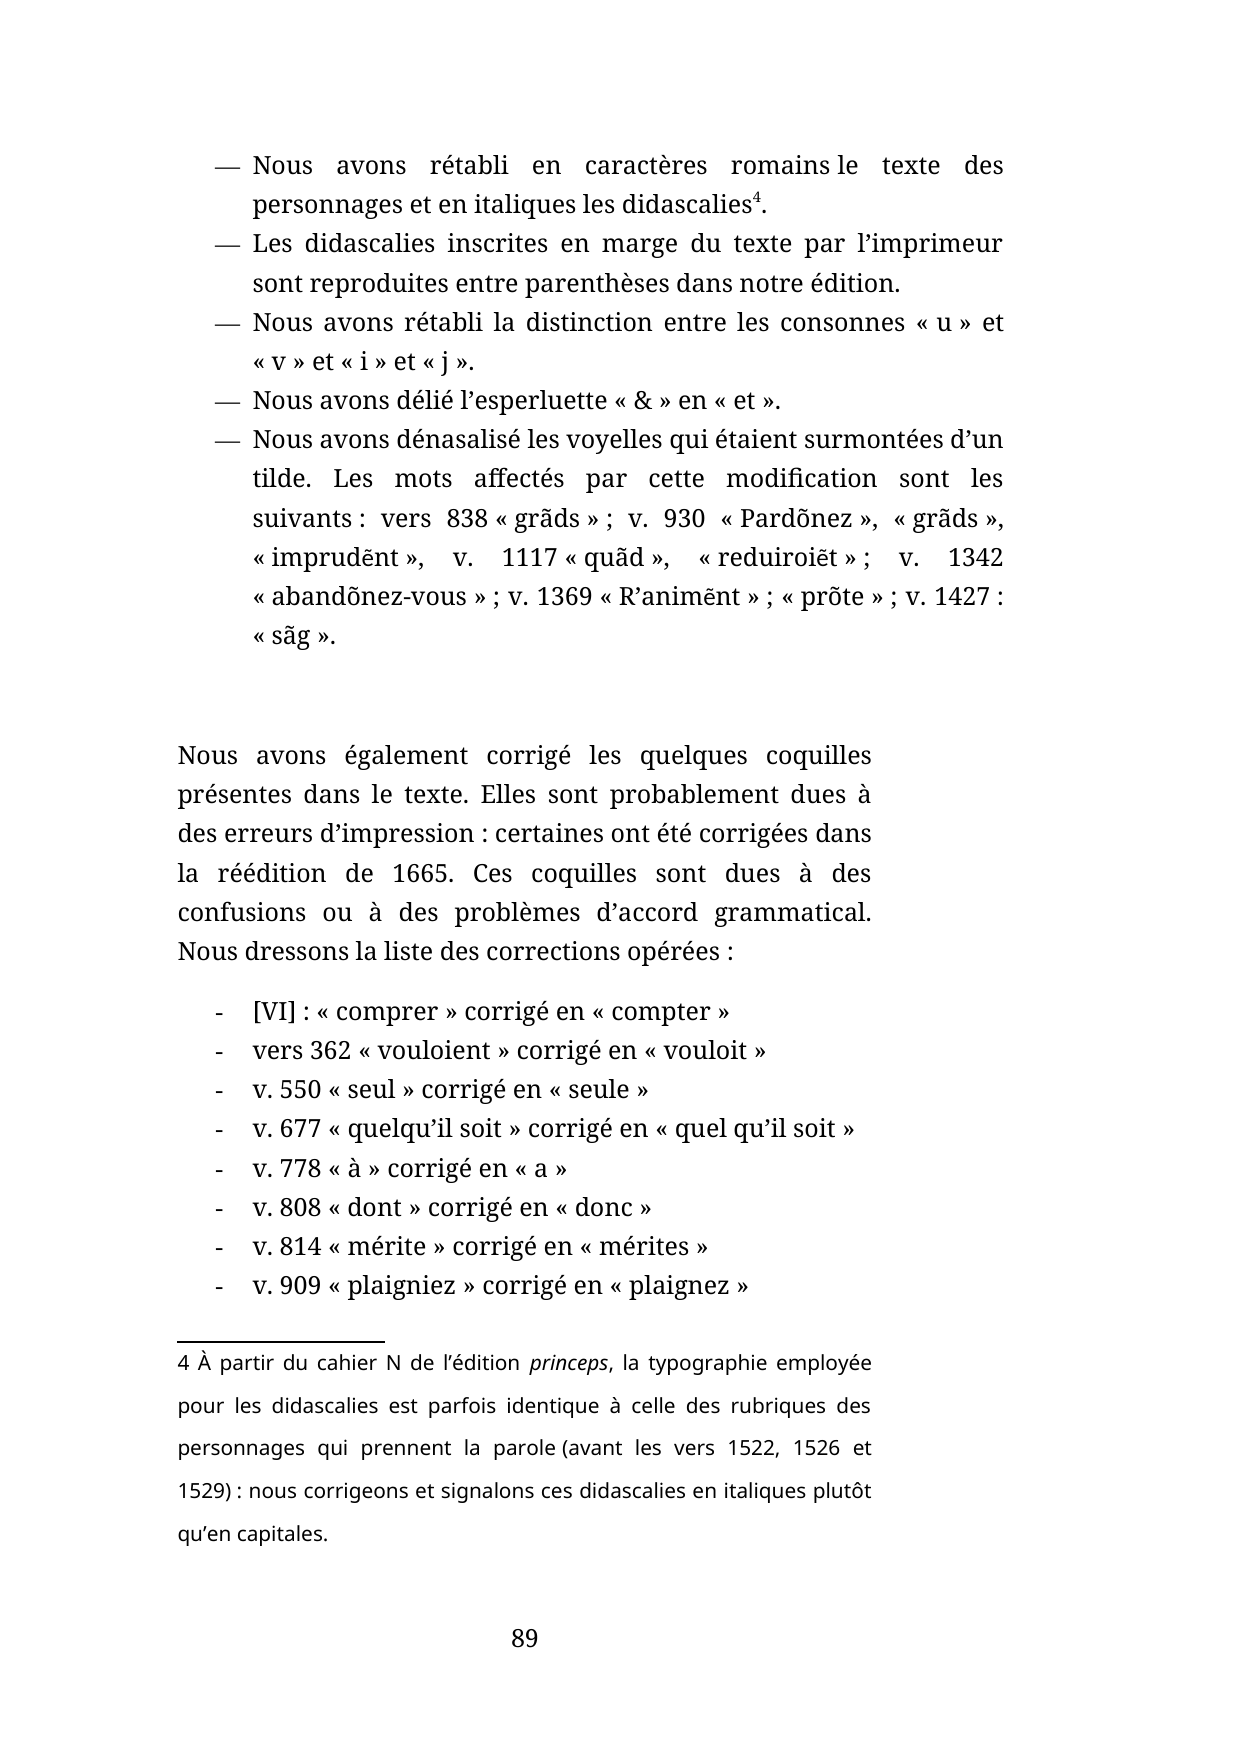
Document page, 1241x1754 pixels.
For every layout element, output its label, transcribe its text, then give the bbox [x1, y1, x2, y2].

list [VI] : « comprer » corrigé en « compter » [215, 993, 1004, 1028]
list v. 550 « seul » corrigé en « seule » [215, 1072, 1004, 1106]
list vers 362 « vouloient » corrigé en « vouloit » [215, 1033, 1004, 1067]
text Nous avons également corrigé les quelques coquilles présentes dans le texte. Elles sont probablement dues à des erreurs d’impression : certaines ont été corrigées dans la réédition de 1665. Ces coquilles sont dues à des confusions ou à des problèmes d’accord grammatical. Nous dressons la liste des corrections opérées : [177, 738, 872, 968]
list À partir du cahier N de l’édition princeps, la typographie employée pour les didascalies est parfois identique à celle des rubriques des personnages qui prennent la parole (avant les vers 1522, 1526 et 1529) : nous corrigeons et signalons ces didascalies en italiques plutôt qu’en capitales. [177, 1348, 872, 1547]
list Nous avons rétabli la distinction entre les consonnes « u » et « v » et « i » et « j ». [215, 304, 1004, 378]
list v. 909 « plaigniez » corrigé en « plaignez » [215, 1268, 1004, 1302]
list v. 778 « à » corrigé en « a » [215, 1150, 1004, 1184]
list Les didascalies inscrites en marge du texte par l’imprimeur sont reproduites entre parenthèses dans notre édition. [215, 226, 1004, 299]
list Nous avons dénasalisé les voyelles qui étaient surmontées d’un tilde. Les mots affectés par cette modification sont les suivants : vers 838 « grãds » ; v. 930 « Pardõnez », « grãds », « imprudẽnt », v. 1117 « quãd », « reduiroiẽt » ; v. 1342 « abandõnez-vous » ; v. 1369 « R’animẽnt » ; « prõte » ; v. 1427 : « sãg ». [215, 422, 1004, 652]
list Nous avons délié l’esperluette « & » en « et ». [215, 383, 1004, 417]
list v. 677 « quelqu’il soit » corrigé en « quel qu’il soit » [215, 1111, 1004, 1145]
list v. 808 « dont » corrigé en « donc » [215, 1189, 1004, 1223]
list Nous avons rétabli en caractères romains le texte des personnages et en italiques les didascalies. [215, 148, 1004, 221]
list v. 814 « mérite » corrigé en « mérites » [215, 1228, 1004, 1263]
